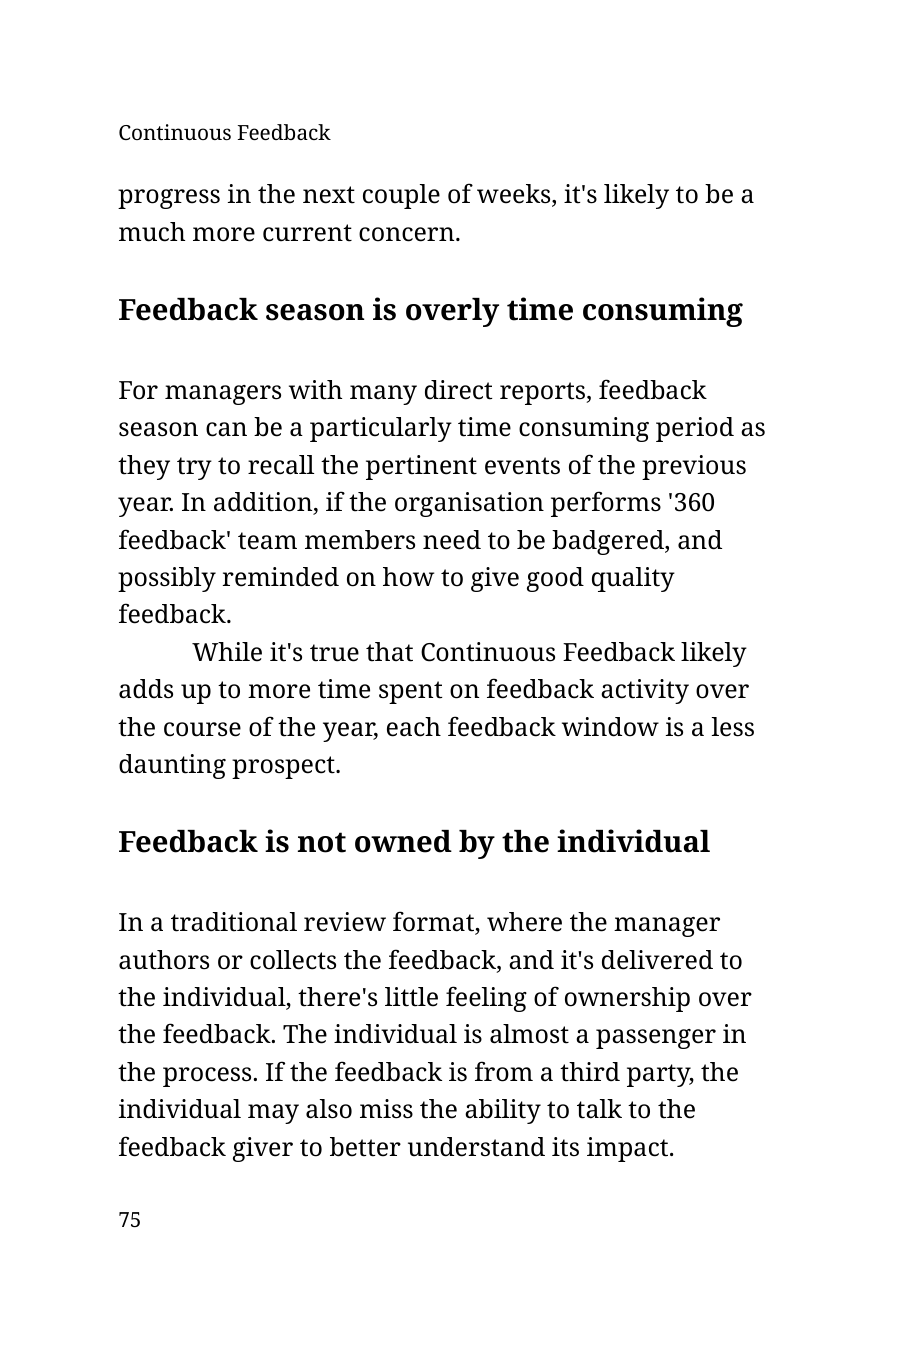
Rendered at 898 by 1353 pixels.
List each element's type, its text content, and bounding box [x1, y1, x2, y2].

text progress in the next couple of weeks, it's likely to be a much more current concern. [118, 177, 779, 248]
text While it's true that Continuous Feedback likely adds up to more time spent on feedback activity over the course of the year, each feedback window is a less daunting prospect. [118, 634, 779, 781]
subtitle Feedback is not owned by the individual [118, 821, 779, 861]
subtitle Feedback season is overly time consuming [118, 289, 779, 329]
text For managers with many direct reports, feedback season can be a particularly time consuming period as they try to recall the pertinent events of the previous year. In addition, if the organisation performs '360 feedback' team members need to be badgered, and possibly reminded on how to give good quality feedback. [118, 373, 779, 631]
text In a traditional review format, where the manager authors or collects the feedback, and it's delivered to the individual, there's little feeling of ownership over the feedback. The individual is almost a passenger in the process. If the feedback is from a third party, the individual may also miss the ability to talk to the feedback giver to better understand its impact. [118, 905, 779, 1163]
